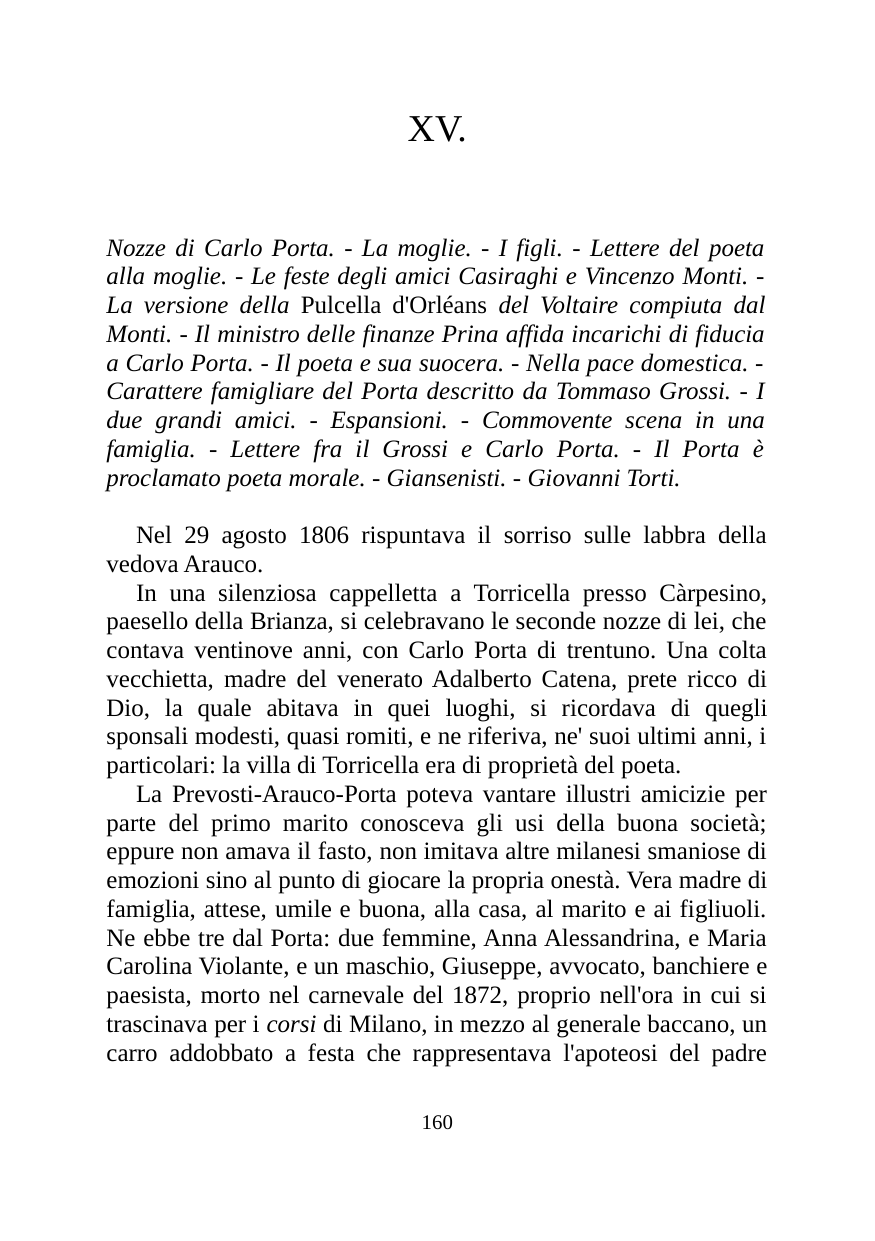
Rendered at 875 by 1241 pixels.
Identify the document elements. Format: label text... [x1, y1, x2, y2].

text La Prevosti-Arauco-Porta poteva vantare illustri amicizie per parte del primo marito conosceva gli usi della buona società; eppure non amava il fasto, non imitava altre milanesi smaniose di emozioni sino al punto di giocare la propria onestà. Vera madre di famiglia, attese, umile e buona, alla casa, al marito e ai figliuoli. Ne ebbe tre dal Porta: due femmine, Anna Alessandrina, e Maria Carolina Violante, e un maschio, Giuseppe, avvocato, banchiere e paesista, morto nel carnevale del 1872, proprio nell'ora in cui si trascinava per i corsi di Milano, in mezzo al generale baccano, un carro addobbato a festa che rappresentava l'apoteosi del padre [106, 779, 768, 1066]
text Nozze di Carlo Porta. - La moglie. - I figli. - Lettere del poeta alla moglie. - Le feste degli amici Casiraghi e Vincenzo Monti. - La versione della Pulcella d'Orléans del Voltaire compiuta dal Monti. - Il ministro delle finanze Prina affida incarichi di fiducia a Carlo Porta. - Il poeta e sua suocera. - Nella pace domestica. - Carattere famigliare del Porta descritto da Tommaso Grossi. - I due grandi amici. - Espansioni. - Commovente scena in una famiglia. - Lettere fra il Grossi e Carlo Porta. - Il Porta è proclamato poeta morale. - Giansenisti. - Giovanni Torti. [106, 233, 768, 491]
subtitle XV. [106, 106, 768, 150]
text Nel 29 agosto 1806 rispuntava il sorriso sulle labbra della vedova Arauco. [106, 520, 768, 578]
text In una silenziosa cappelletta a Torricella presso Càrpesino, paesello della Brianza, si celebravano le seconde nozze di lei, che contava ventinove anni, con Carlo Porta di trentuno. Una colta vecchietta, madre del venerato Adalberto Catena, prete ricco di Dio, la quale abitava in quei luoghi, si ricordava di quegli sponsali modesti, quasi romiti, e ne riferiva, ne' suoi ultimi anni, i particolari: la villa di Torricella era di proprietà del poeta. [106, 578, 768, 779]
